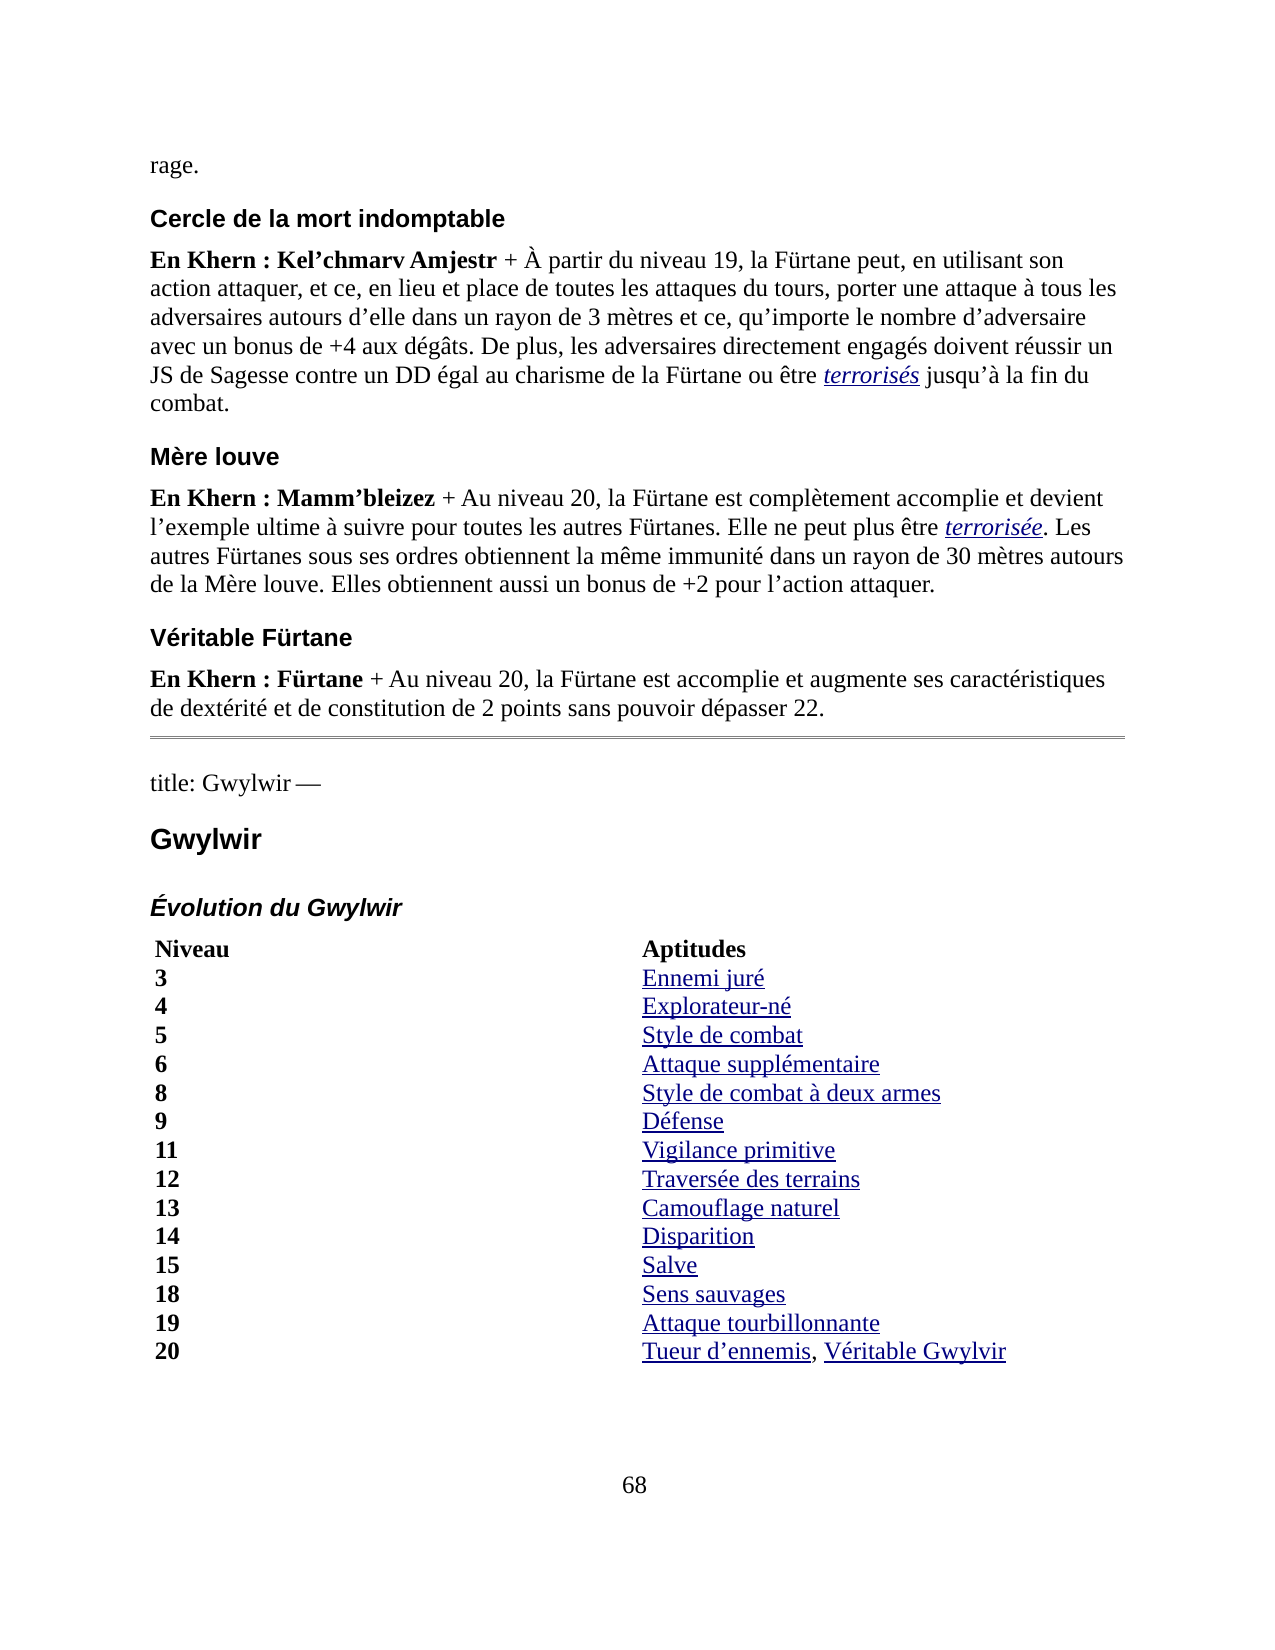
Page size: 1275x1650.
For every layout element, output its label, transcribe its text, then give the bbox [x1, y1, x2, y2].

table_cell Camouflage naturel [638, 1193, 1125, 1221]
subtitle Gwylwir [150, 822, 1125, 855]
table_cell 12 [150, 1164, 637, 1193]
subtitle Évolution du Gwylwir [150, 893, 1125, 921]
table_cell Traversée des terrains [638, 1164, 1125, 1193]
table_cell Disparition [638, 1221, 1125, 1250]
table_cell 4 [150, 991, 637, 1020]
table_cell 6 [150, 1049, 637, 1078]
table_cell 19 [150, 1308, 637, 1336]
subtitle Véritable Fürtane [150, 623, 1125, 652]
table_cell 18 [150, 1279, 637, 1308]
text title: Gwylwir — [150, 768, 1125, 797]
table_cell Vigilance primitive [638, 1135, 1125, 1164]
table_cell Ennemi juré [638, 963, 1125, 991]
table_header Aptitudes [638, 934, 1125, 963]
text En Khern : Kel’chmarv Amjestr + À partir du niveau 19, la Fürtane peut, en utilisant son action attaquer, et ce, en lieu et place de toutes les attaques du tours, porter une attaque à tous les adversaires autours d’elle dans un rayon de 3 mètres et ce, qu’importe le nombre d’adversaire avec un bonus de +4 aux dégâts. De plus, les adversaires directement engagés doivent réussir un JS de Sagesse contre un DD égal au charisme de la Fürtane ou être terrorisés jusqu’à la fin du combat. [150, 245, 1125, 417]
table_cell 3 [150, 963, 637, 991]
table_cell Sens sauvages [638, 1279, 1125, 1308]
table_cell Salve [638, 1250, 1125, 1279]
table_cell Style de combat [638, 1020, 1125, 1049]
table_cell 8 [150, 1078, 637, 1106]
table_cell Explorateur-né [638, 991, 1125, 1020]
table_cell Défense [638, 1106, 1125, 1135]
text En Khern : Mamm’bleizez + Au niveau 20, la Fürtane est complètement accomplie et devient l’exemple ultime à suivre pour toutes les autres Fürtanes. Elle ne peut plus être terrorisée. Les autres Fürtanes sous ses ordres obtiennent la même immunité dans un rayon de 30 mètres autours de la Mère louve. Elles obtiennent aussi un bonus de +2 pour l’action attaquer. [150, 483, 1125, 598]
table_cell Tueur d’ennemis, Véritable Gwylvir [638, 1336, 1125, 1365]
table_cell Style de combat à deux armes [638, 1078, 1125, 1106]
table_cell 13 [150, 1193, 637, 1221]
table_cell 5 [150, 1020, 637, 1049]
text rage. [150, 150, 1125, 179]
table_cell Attaque supplémentaire [638, 1049, 1125, 1078]
subtitle Mère louve [150, 442, 1125, 471]
table_cell 9 [150, 1106, 637, 1135]
text En Khern : Fürtane + Au niveau 20, la Fürtane est accomplie et augmente ses caractéristiques de dextérité et de constitution de 2 points sans pouvoir dépasser 22. [150, 664, 1125, 722]
table_cell 15 [150, 1250, 637, 1279]
table_cell 20 [150, 1336, 637, 1365]
table_cell 11 [150, 1135, 637, 1164]
subtitle Cercle de la mort indomptable [150, 204, 1125, 232]
table_header Niveau [150, 934, 637, 963]
table_cell Attaque tourbillonnante [638, 1308, 1125, 1336]
table_cell 14 [150, 1221, 637, 1250]
